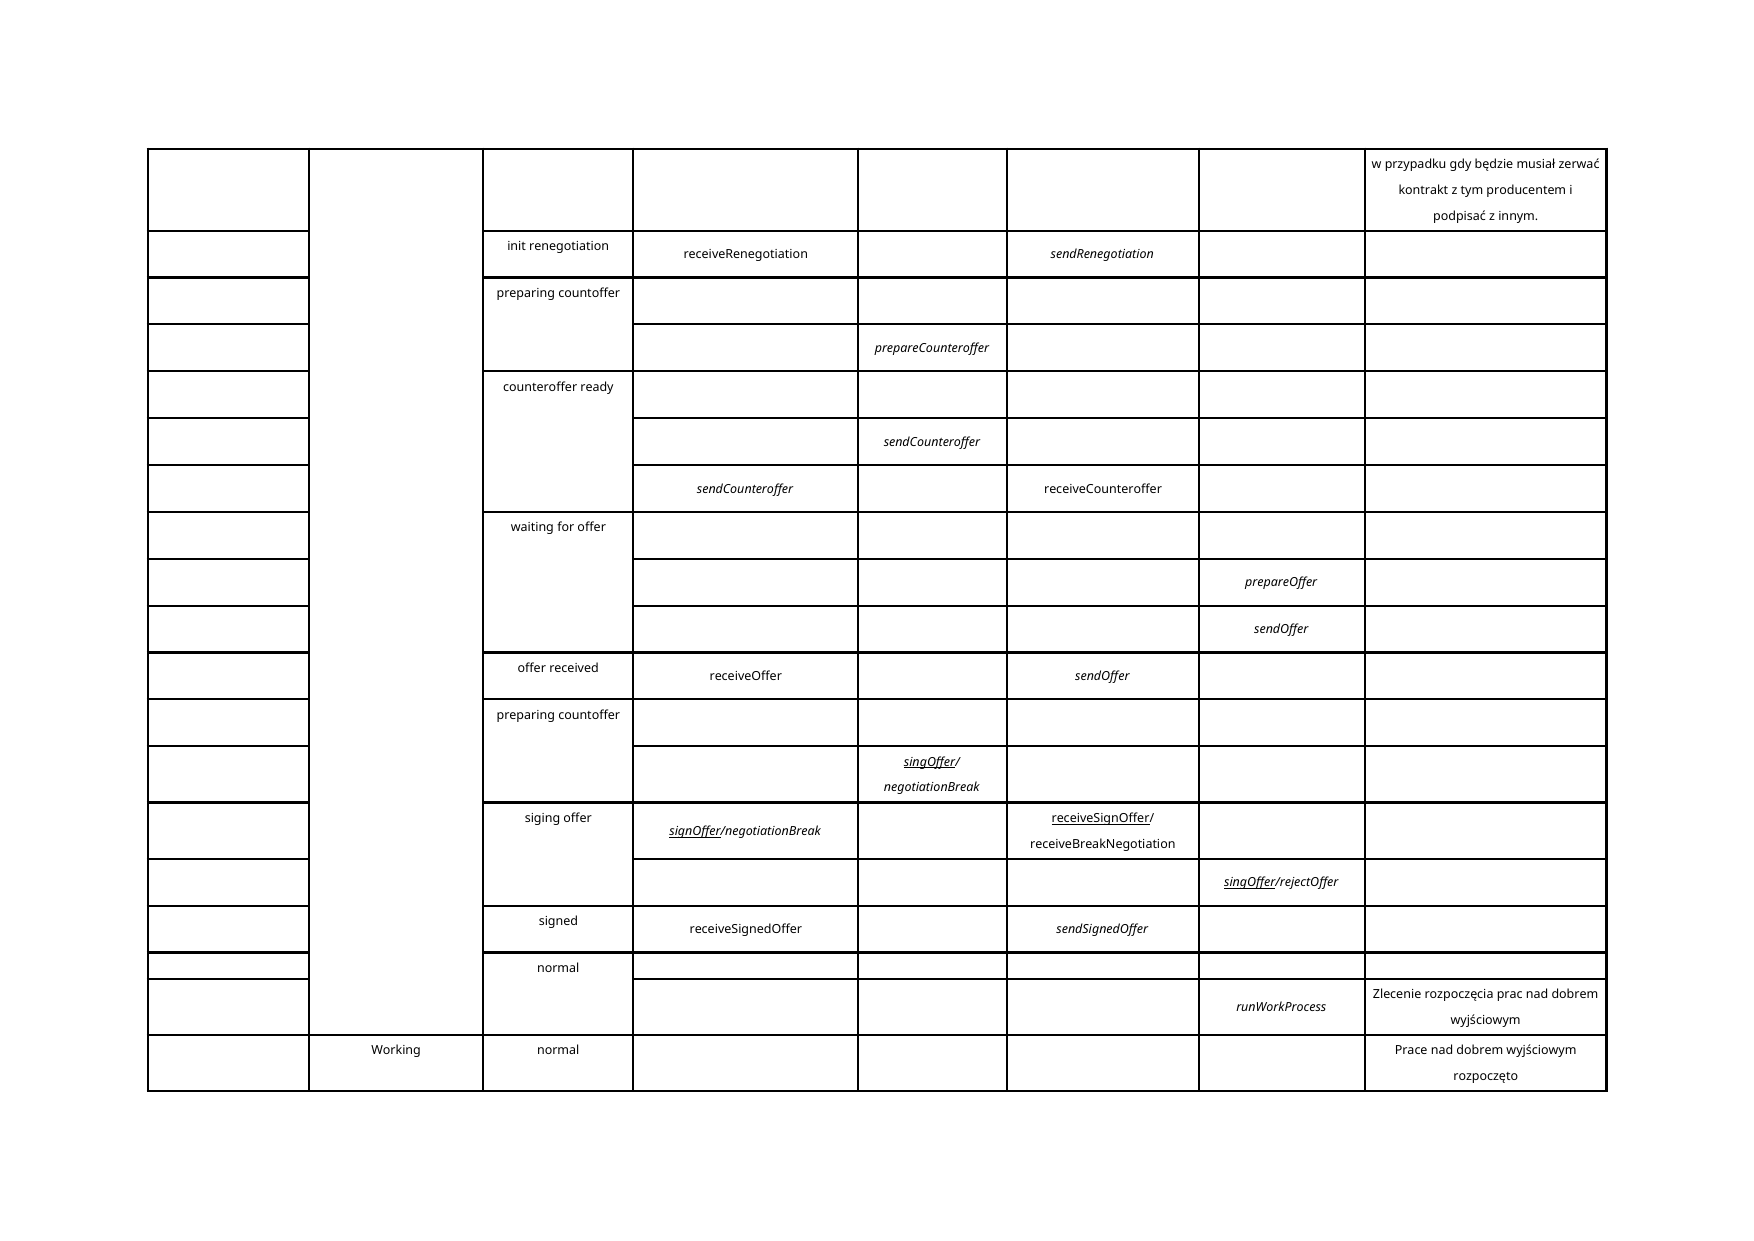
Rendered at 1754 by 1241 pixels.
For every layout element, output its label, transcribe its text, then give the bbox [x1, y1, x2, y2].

table_cell Prace nad dobrem wyjściowym rozpoczęto [1366, 1036, 1605, 1090]
table_cell [859, 907, 1006, 951]
table_cell [859, 607, 1006, 651]
table_cell [634, 954, 857, 977]
table_cell [1200, 954, 1364, 977]
table_cell [1008, 150, 1198, 229]
table_cell [1200, 804, 1364, 858]
table_cell [1008, 279, 1198, 323]
table_cell sendCounteroffer [859, 419, 1006, 464]
table_cell [1008, 325, 1198, 370]
table_cell [1008, 607, 1198, 651]
table_cell [1200, 513, 1364, 558]
table_cell prepareCounteroffer [859, 325, 1006, 370]
table_cell [1200, 325, 1364, 370]
table_cell [634, 747, 857, 801]
table_cell [1008, 747, 1198, 801]
table_cell init renegotiation [484, 232, 632, 276]
table_cell [859, 232, 1006, 276]
table_cell offer received [484, 654, 632, 698]
table_cell [1366, 747, 1605, 801]
table_cell Zlecenie rozpoczęcia prac nad dobrem wyjściowym [1366, 980, 1605, 1034]
table_cell [149, 860, 308, 904]
table_cell sendOffer [1200, 607, 1364, 651]
table_cell waiting for offer [484, 513, 632, 651]
table_cell [149, 419, 308, 464]
table_cell [1366, 279, 1605, 323]
table_cell [859, 954, 1006, 977]
table_cell receiveCounteroffer [1008, 466, 1198, 511]
table_cell [149, 804, 308, 858]
table_cell [634, 150, 857, 229]
table_cell signOffer/negotiationBreak [634, 804, 857, 858]
table_cell [859, 980, 1006, 1034]
table_cell [1366, 860, 1605, 904]
table_cell [310, 150, 482, 1034]
table_cell [634, 980, 857, 1034]
table_cell normal [484, 1036, 632, 1090]
table_cell [859, 279, 1006, 323]
table_cell sendSignedOffer [1008, 907, 1198, 951]
table_cell [859, 804, 1006, 858]
table_cell [1366, 700, 1605, 745]
table_cell receiveSignedOffer [634, 907, 857, 951]
table_cell [1200, 279, 1364, 323]
table_cell normal [484, 954, 632, 1034]
table_cell [1008, 513, 1198, 558]
table_cell [1366, 419, 1605, 464]
table_cell [1200, 907, 1364, 951]
table_cell [149, 607, 308, 651]
table_cell [149, 980, 308, 1034]
table_cell [1200, 372, 1364, 417]
table_cell [634, 279, 857, 323]
table_cell [1008, 419, 1198, 464]
table_cell [149, 513, 308, 558]
table_cell receiveRenegotiation [634, 232, 857, 276]
table_cell [1366, 607, 1605, 651]
table_cell [149, 954, 308, 977]
table_cell runWorkProcess [1200, 980, 1364, 1034]
table_cell [149, 232, 308, 276]
table_cell preparing countoffer [484, 700, 632, 801]
table_cell [149, 700, 308, 745]
table_cell prepareOffer [1200, 560, 1364, 604]
table_cell [1008, 1036, 1198, 1090]
table_cell [149, 466, 308, 511]
table_cell [634, 513, 857, 558]
table_cell [634, 372, 857, 417]
table_cell w przypadku gdy będzie musiał zerwać kontrakt z tym producentem i podpisać z innym. [1366, 150, 1605, 229]
table_cell [634, 419, 857, 464]
table_cell [1366, 513, 1605, 558]
table_cell [1200, 232, 1364, 276]
table_cell preparing countoffer [484, 279, 632, 370]
table_cell [634, 700, 857, 745]
table_cell [1200, 1036, 1364, 1090]
table_cell [1366, 654, 1605, 698]
table_cell signed [484, 907, 632, 951]
table_cell receiveOffer [634, 654, 857, 698]
table_cell counteroffer ready [484, 372, 632, 511]
table_cell [859, 513, 1006, 558]
table_cell [1008, 560, 1198, 604]
table_cell [149, 747, 308, 801]
table_cell [859, 860, 1006, 904]
table_cell [859, 150, 1006, 229]
table_cell [149, 907, 308, 951]
table_cell [634, 325, 857, 370]
table_cell [859, 466, 1006, 511]
table_cell [149, 1036, 308, 1090]
table_cell [1008, 980, 1198, 1034]
table_cell receiveSignOffer/receiveBreakNegotiation [1008, 804, 1198, 858]
table_cell [1008, 860, 1198, 904]
table_cell singOffer/negotiationBreak [859, 747, 1006, 801]
table_cell sendCounteroffer [634, 466, 857, 511]
table_cell [149, 150, 308, 229]
table_cell [859, 560, 1006, 604]
table_cell [149, 372, 308, 417]
table_cell [1366, 954, 1605, 977]
table_cell siging offer [484, 804, 632, 904]
table_cell singOffer/rejectOffer [1200, 860, 1364, 904]
table_cell [859, 1036, 1006, 1090]
table_cell [1008, 372, 1198, 417]
table_cell [149, 560, 308, 604]
table_cell [1200, 466, 1364, 511]
table_cell [1366, 372, 1605, 417]
table_cell [634, 607, 857, 651]
table_cell sendRenegotiation [1008, 232, 1198, 276]
table_cell [149, 325, 308, 370]
table_cell [1366, 325, 1605, 370]
table_cell [1366, 560, 1605, 604]
table_cell [1008, 700, 1198, 745]
table_cell [859, 372, 1006, 417]
table_cell Working [310, 1036, 482, 1090]
table_cell [1366, 907, 1605, 951]
table_cell [149, 279, 308, 323]
table_cell [1366, 232, 1605, 276]
table_cell [1200, 747, 1364, 801]
table_cell [149, 654, 308, 698]
table_cell [634, 1036, 857, 1090]
table_cell [1200, 419, 1364, 464]
table_cell sendOffer [1008, 654, 1198, 698]
table_cell [1200, 654, 1364, 698]
table_cell [484, 150, 632, 229]
table_cell [1200, 150, 1364, 229]
table_cell [1200, 700, 1364, 745]
table_cell [859, 700, 1006, 745]
table_cell [859, 654, 1006, 698]
table_cell [1008, 954, 1198, 977]
table_cell [634, 860, 857, 904]
table_cell [1366, 804, 1605, 858]
table_cell [1366, 466, 1605, 511]
table_cell [634, 560, 857, 604]
